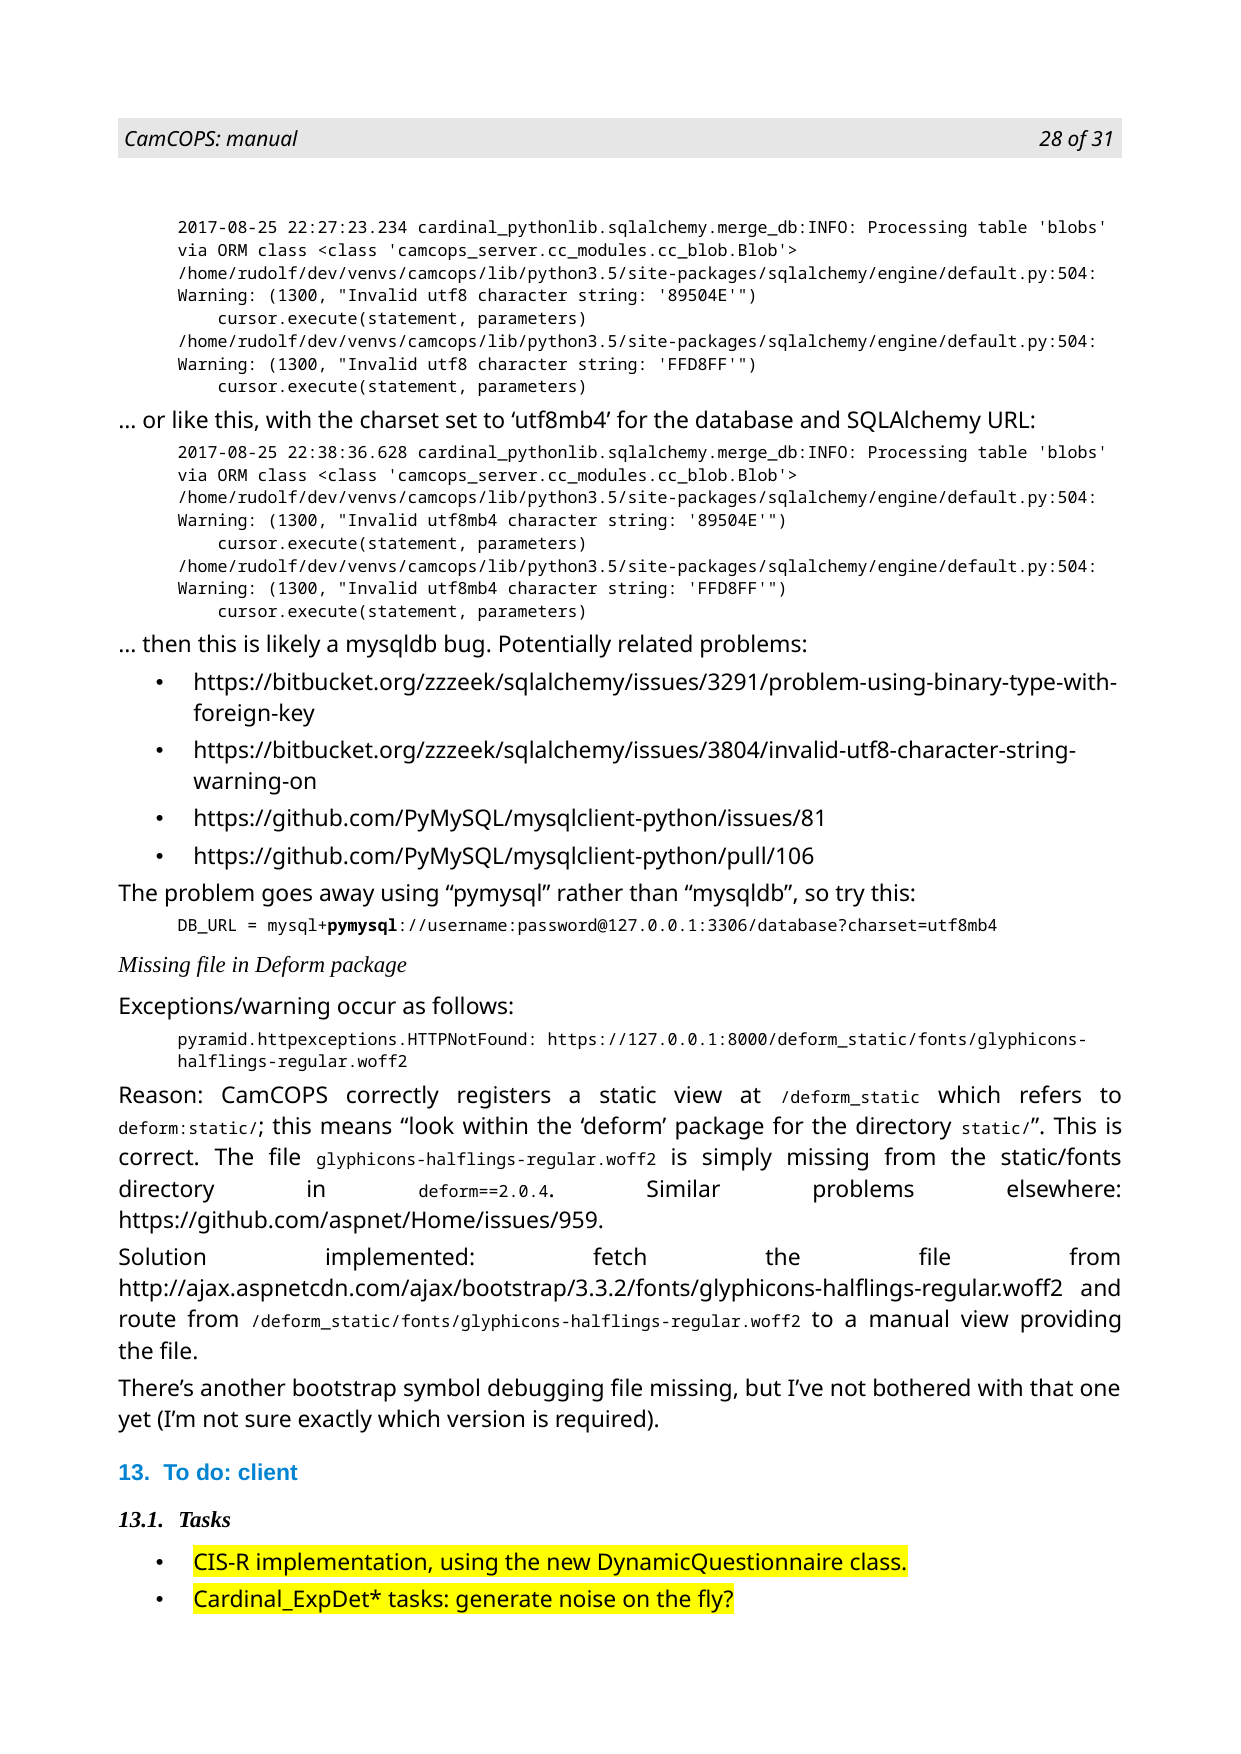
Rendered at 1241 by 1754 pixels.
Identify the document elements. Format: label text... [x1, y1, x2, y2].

text 2017-08-25 22:27:23.234 cardinal_pythonlib.sqlalchemy.merge_db:INFO: Processing table 'blobs' via ORM class <class 'camcops_server.cc_modules.cc_blob.Blob'> [177, 216, 1122, 261]
text /home/rudolf/dev/venvs/camcops/lib/python3.5/site-packages/sqlalchemy/engine/default.py:504: Warning: (1300, "Invalid utf8 character string: '89504E'") [177, 261, 1122, 307]
text DB_URL = mysql+pymysql://username:password@127.0.0.1:3306/database?charset=utf8mb4 [177, 914, 1122, 937]
text /home/rudolf/dev/venvs/camcops/lib/python3.5/site-packages/sqlalchemy/engine/default.py:504: Warning: (1300, "Invalid utf8mb4 character string: 'FFD8FF'") [177, 554, 1122, 600]
text The problem goes away using “pymysql” rather than “mysqldb”, so try this: [118, 877, 1122, 908]
text cursor.execute(statement, parameters) [177, 532, 1122, 554]
subtitle To do: client [118, 1459, 1122, 1486]
text cursor.execute(statement, parameters) [177, 307, 1122, 329]
list https://bitbucket.org/zzzeek/sqlalchemy/issues/3291/problem-using-binary-type-with-foreign-key [156, 666, 1122, 728]
text Solution implemented: fetch the file from http://ajax.aspnetcdn.com/ajax/bootstrap/3.3.2/fonts/glyphicons-halflings-regular.woff2 and route from /deform_static/fonts/glyphicons-halflings-regular.woff2 to a manual view providing the file. [118, 1241, 1122, 1366]
text There’s another bootstrap symbol debugging file missing, but I’ve not bothered with that one yet (I’m not sure exactly which version is required). [118, 1372, 1122, 1434]
subtitle Missing file in Deform package [118, 951, 1122, 978]
list https://github.com/PyMySQL/mysqlclient-python/issues/81 [156, 802, 1122, 834]
text 2017-08-25 22:38:36.628 cardinal_pythonlib.sqlalchemy.merge_db:INFO: Processing table 'blobs' via ORM class <class 'camcops_server.cc_modules.cc_blob.Blob'> [177, 441, 1122, 486]
text pyramid.httpexceptions.HTTPNotFound: https://127.0.0.1:8000/deform_static/fonts/glyphicons-halflings-regular.woff2 [177, 1027, 1122, 1073]
list CIS-R implementation, using the new DynamicQuestionnaire class. [156, 1545, 1122, 1577]
text … then this is likely a mysqldb bug. Potentially related problems: [118, 628, 1122, 659]
list Cardinal_ExpDet* tasks: generate noise on the fly? [156, 1583, 1122, 1614]
text cursor.execute(statement, parameters) [177, 375, 1122, 398]
list https://github.com/PyMySQL/mysqlclient-python/pull/106 [156, 839, 1122, 871]
subtitle Tasks [118, 1507, 1122, 1533]
text /home/rudolf/dev/venvs/camcops/lib/python3.5/site-packages/sqlalchemy/engine/default.py:504: Warning: (1300, "Invalid utf8 character string: 'FFD8FF'") [177, 329, 1122, 375]
text /home/rudolf/dev/venvs/camcops/lib/python3.5/site-packages/sqlalchemy/engine/default.py:504: Warning: (1300, "Invalid utf8mb4 character string: '89504E'") [177, 486, 1122, 532]
text … or like this, with the charset set to ‘utf8mb4’ for the database and SQLAlchemy URL: [118, 403, 1122, 435]
text Reason: CamCOPS correctly registers a static view at /deform_static which refers to deform:static/; this means “look within the ‘deform’ package for the directory static/”. This is correct. The file glyphicons-halflings-regular.woff2 is simply missing from the static/fonts directory in deform==2.0.4. Similar problems elsewhere: https://github.com/aspnet/Home/issues/959. [118, 1079, 1122, 1235]
list https://bitbucket.org/zzzeek/sqlalchemy/issues/3804/invalid-utf8-character-string-warning-on [156, 734, 1122, 796]
text cursor.execute(statement, parameters) [177, 600, 1122, 622]
text Exceptions/warning occur as follows: [118, 990, 1122, 1021]
